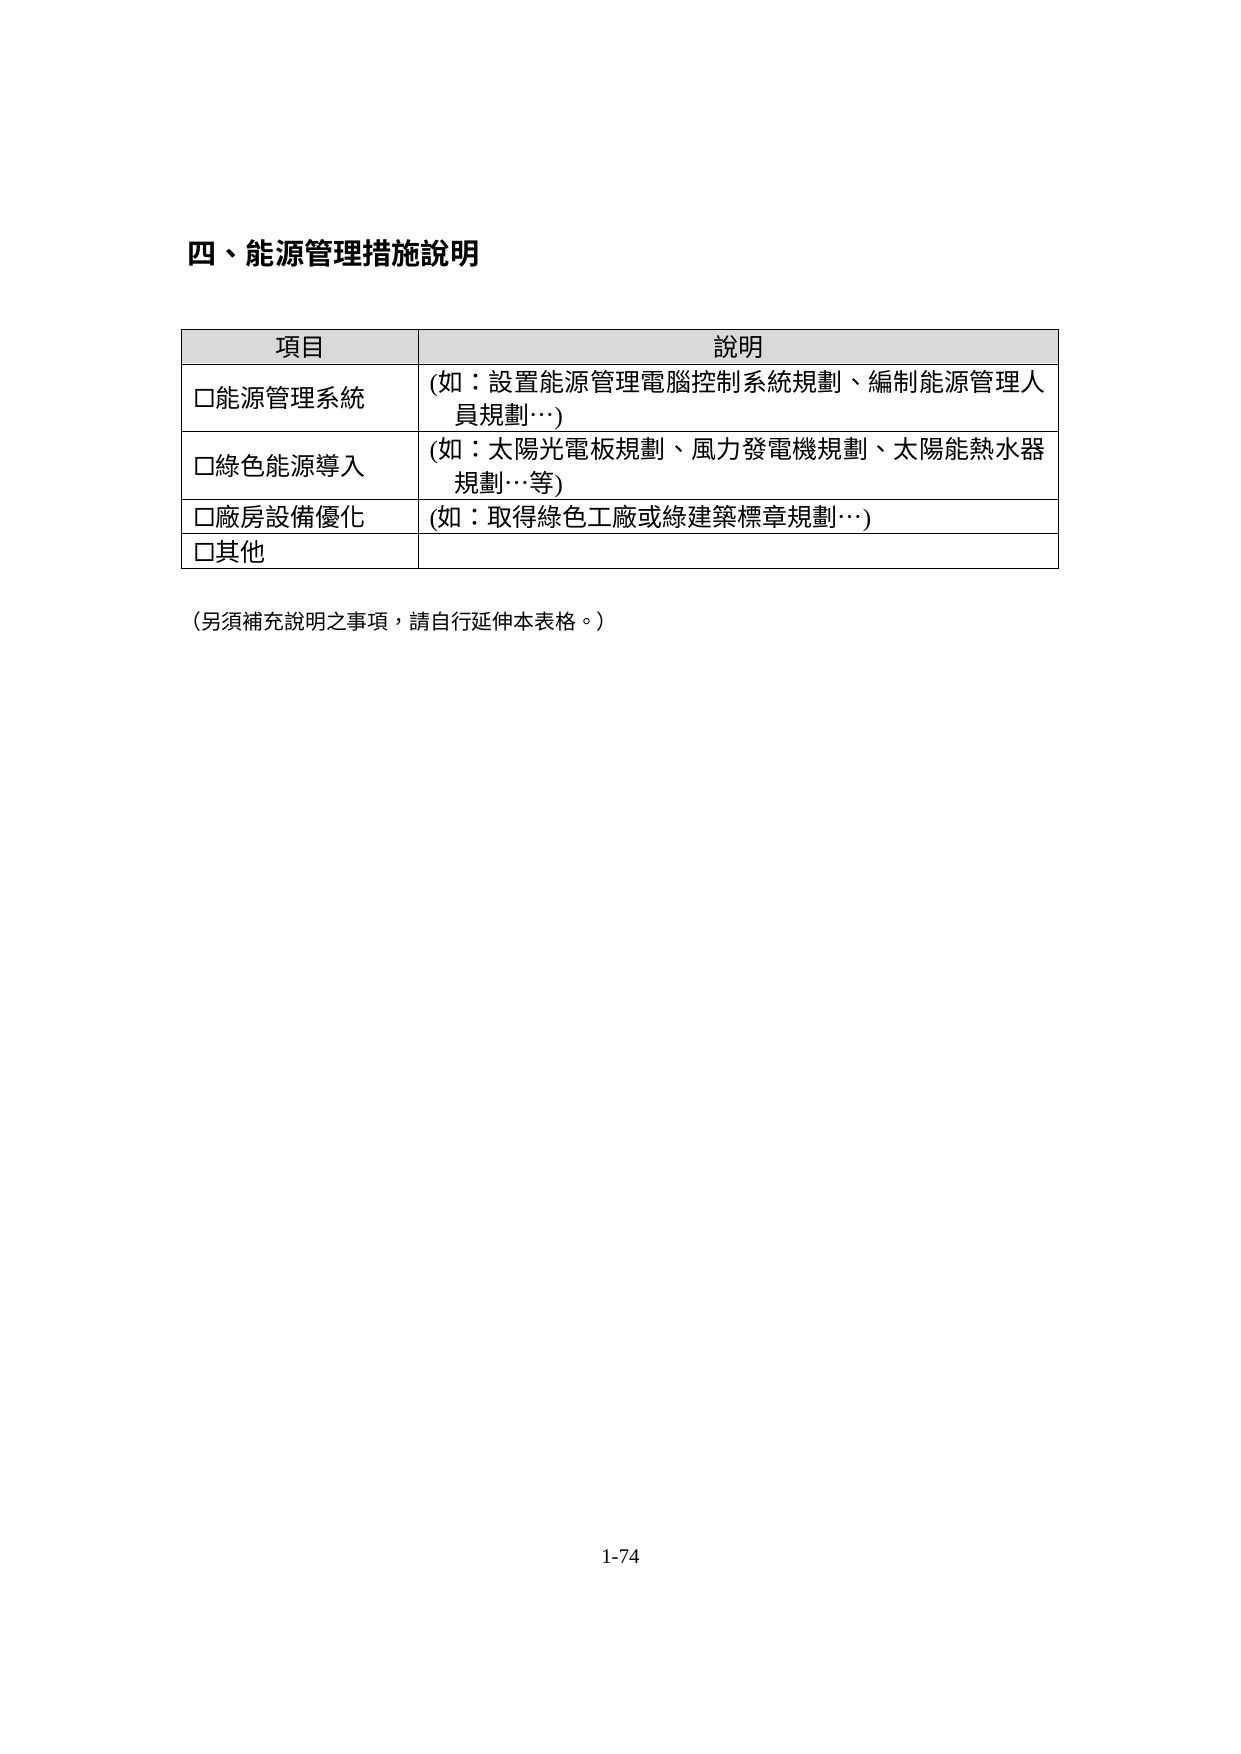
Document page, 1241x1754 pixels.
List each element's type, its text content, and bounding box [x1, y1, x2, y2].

table_cell 其他 [182, 534, 418, 568]
table_header 項目 [182, 330, 418, 363]
text 四、能源管理措施說明 [187, 223, 1053, 273]
table_cell 廠房設備優化 [182, 500, 418, 533]
table_cell 能源管理系統 [182, 365, 418, 431]
text （另須補充說明之事項，請自行延伸本表格。） [180, 579, 1053, 642]
table_cell (如：設置能源管理電腦控制系統規劃、編制能源管理人員規劃…) [419, 365, 1058, 431]
table_cell (如：太陽光電板規劃、風力發電機規劃、太陽能熱水器規劃…等) [419, 432, 1058, 499]
table_cell [419, 534, 1058, 568]
table_cell (如：取得綠色工廠或綠建築標章規劃…) [419, 500, 1058, 533]
table_cell 綠色能源導入 [182, 432, 418, 499]
table_header 說明 [419, 330, 1058, 363]
